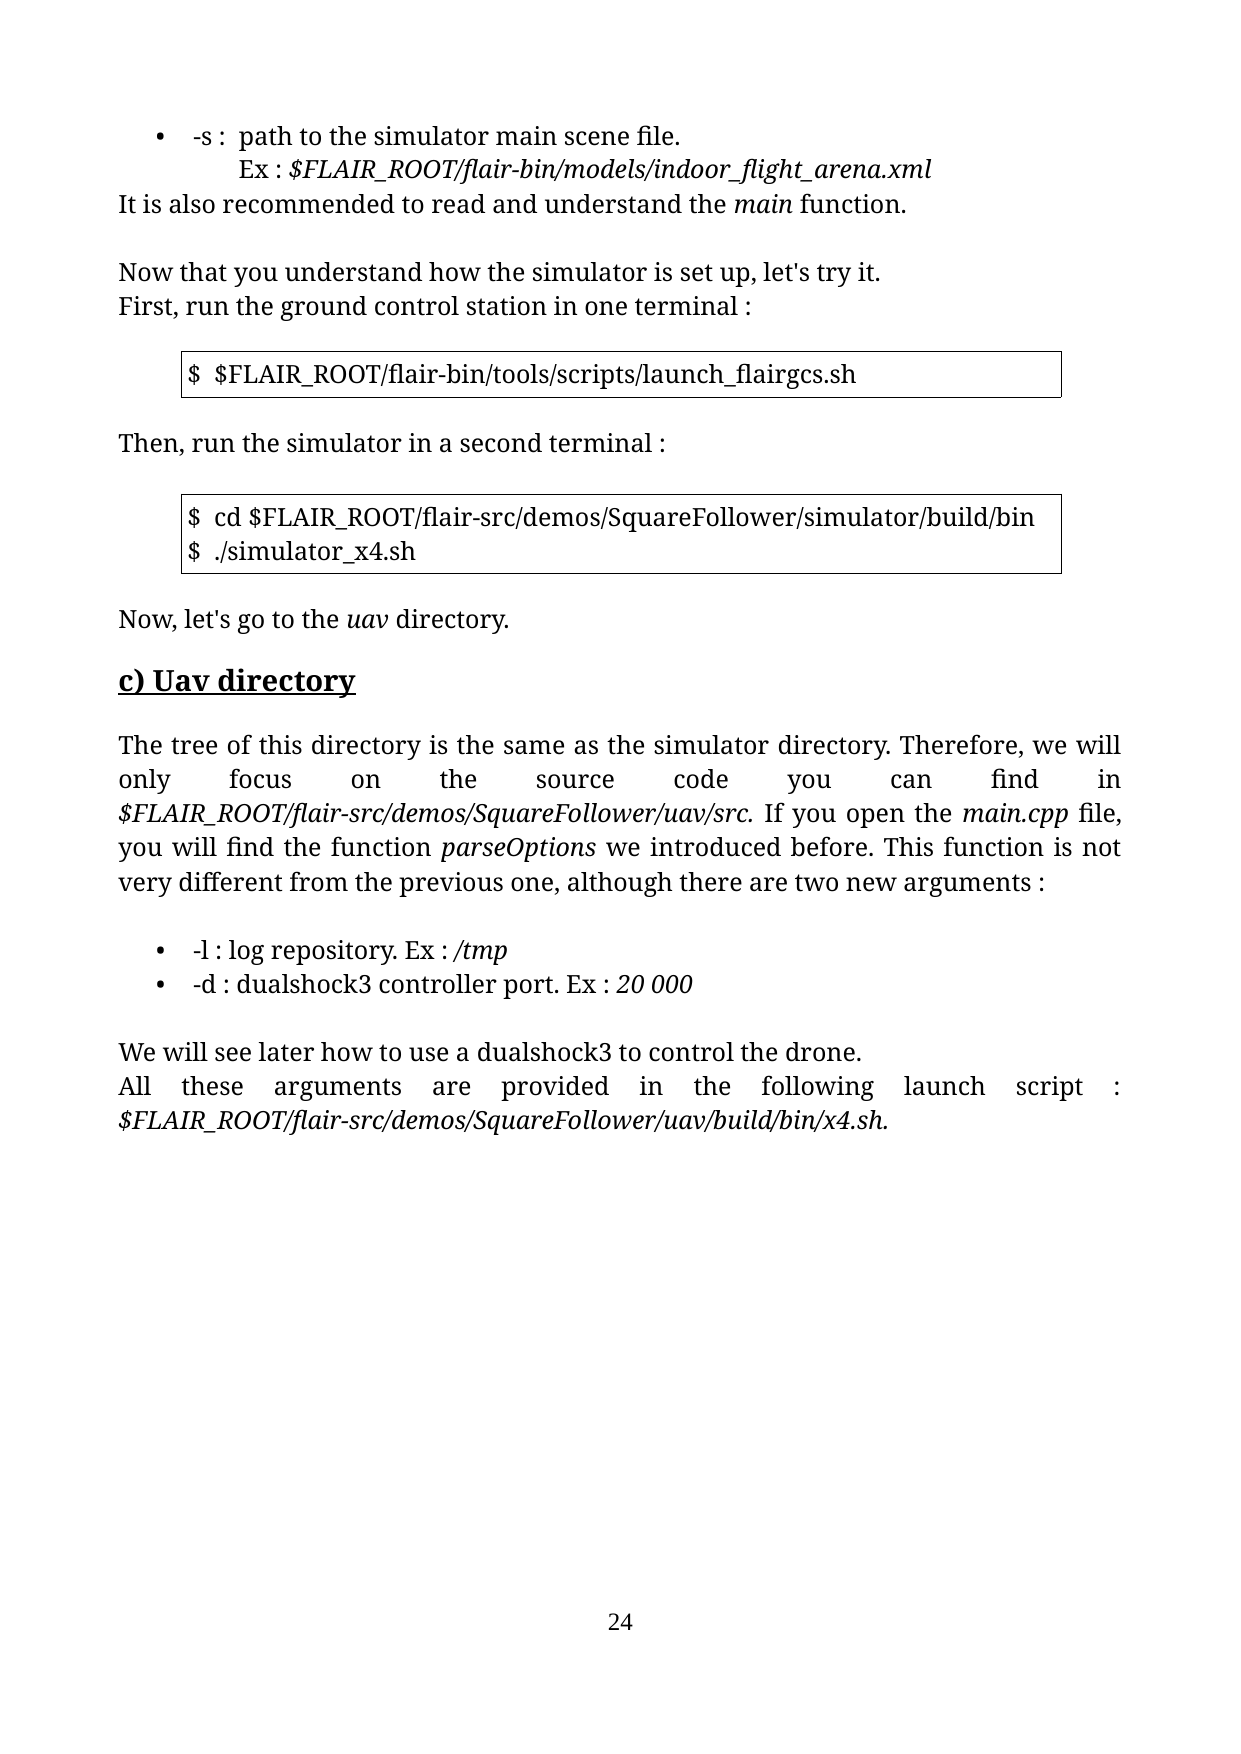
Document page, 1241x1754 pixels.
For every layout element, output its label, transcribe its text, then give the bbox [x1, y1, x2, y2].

table_header $ $FLAIR_ROOT/flair-bin/tools/scripts/launch_flairgcs.sh [182, 352, 1061, 397]
list -l : log repository. Ex : /tmp [156, 932, 1122, 966]
text All these arguments are provided in the following launch script : $FLAIR_ROOT/flair-src/demos/SquareFollower/uav/build/bin/x4.sh. [118, 1068, 1122, 1171]
text First, run the ground control station in one terminal : [118, 288, 1122, 322]
list -s : path to the simulator main scene file. [156, 118, 1122, 152]
text We will see later how to use a dualshock3 to control the drone. [118, 1034, 1122, 1068]
text It is also recommended to read and understand the main function. [118, 186, 1122, 220]
text Now that you understand how the simulator is set up, let's try it. [118, 254, 1122, 288]
table_header $ cd $FLAIR_ROOT/flair-src/demos/SquareFollower/simulator/build/bin $ ./simulator_x4.sh [182, 495, 1061, 573]
text c) Uav directory [118, 660, 1122, 699]
text Now, let's go to the uav directory. [118, 602, 1122, 636]
text The tree of this directory is the same as the simulator directory. Therefore, we will only focus on the source code you can find in $FLAIR_ROOT/flair-src/demos/SquareFollower/uav/src. If you open the main.cpp file, you will find the function parseOptions we introduced before. This function is not very different from the previous one, although there are two new arguments : [118, 728, 1122, 898]
list -d : dualshock3 controller port. Ex : 20 000 [156, 966, 1122, 1000]
text Then, run the simulator in a second terminal : [118, 425, 1122, 459]
list Ex : $FLAIR_ROOT/flair-bin/models/indoor_flight_arena.xml [156, 152, 1122, 186]
